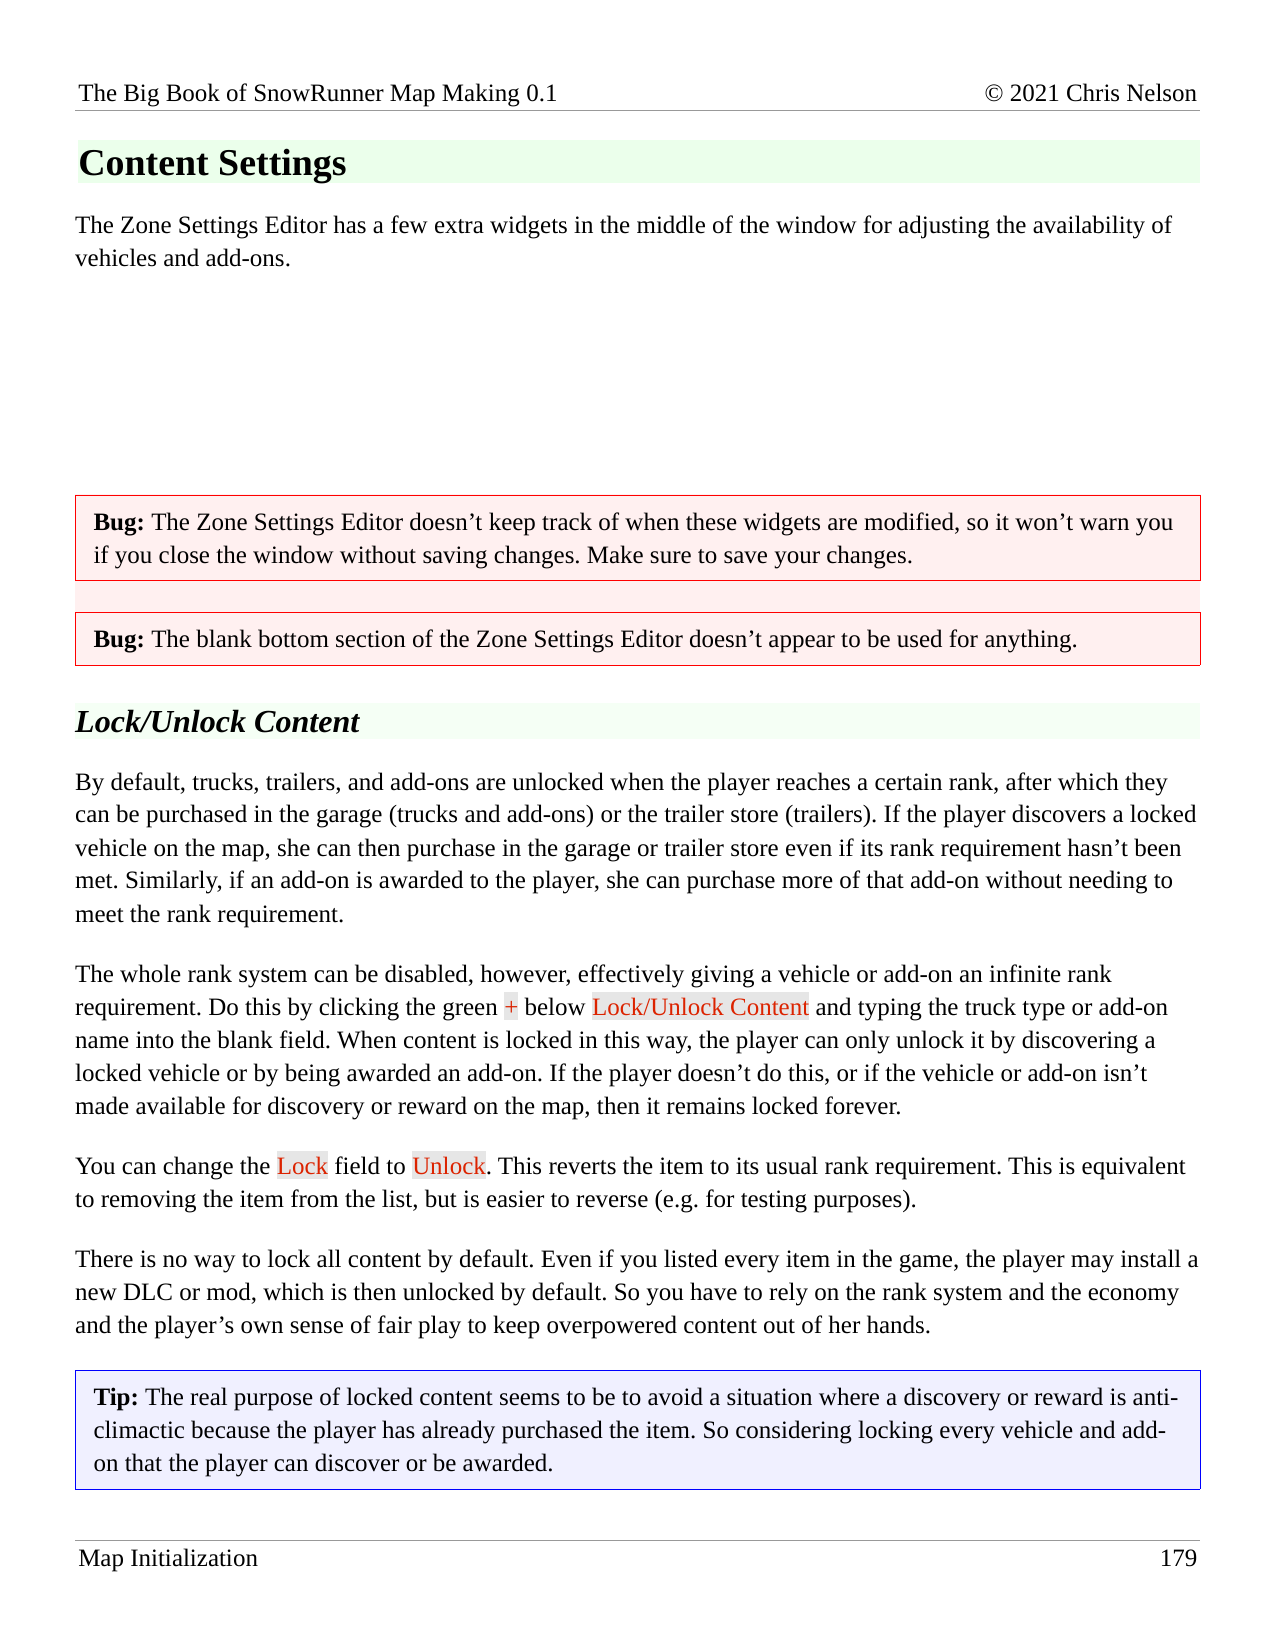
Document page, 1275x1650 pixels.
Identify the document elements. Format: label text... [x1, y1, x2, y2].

text By default, trucks, trailers, and add-ons are unlocked when the player reaches a certain rank, after which they can be purchased in the garage (trucks and add-ons) or the trailer store (trailers). If the player discovers a locked vehicle on the map, she can then purchase in the garage or trailer store even if its rank requirement hasn’t been met. Similarly, if an add-on is awarded to the player, she can purchase more of that add-on without needing to meet the rank requirement. [75, 767, 1200, 927]
text The whole rank system can be disabled, however, effectively giving a vehicle or add-on an infinite rank requirement. Do this by clicking the green + below Lock/Unlock Content and typing the truck type or add-on name into the blank field. When content is locked in this way, the player can only unlock it by discovering a locked vehicle or by being awarded an add-on. If the player doesn’t do this, or if the vehicle or add-on isn’t made available for discovery or reward on the map, then it remains locked forever. [75, 959, 1200, 1119]
subtitle Content Settings [78, 140, 1200, 183]
text There is no way to lock all content by default. Even if you listed every item in the game, the player may install a new DLC or mod, which is then unlocked by default. So you have to rely on the rank system and the economy and the player’s own sense of fair play to keep overpowered content out of her hands. [75, 1244, 1200, 1338]
text The Zone Settings Editor has a few extra widgets in the middle of the window for adjusting the availability of vehicles and add-ons. [75, 211, 1200, 272]
subtitle Lock/Unlock Content [75, 703, 1200, 739]
list The real purpose of locked content seems to be to avoid a situation where a discovery or reward is anti-climactic because the player has already purchased the item. So considering locking every vehicle and add-on that the player can discover or be awarded. [76, 1371, 1200, 1489]
text You can change the Lock field to Unlock. This reverts the item to its usual rank requirement. This is equivalent to removing the item from the list, but is easier to reverse (e.g. for testing purposes). [75, 1151, 1200, 1212]
list The blank bottom section of the Zone Settings Editor doesn’t appear to be used for anything. [76, 613, 1200, 665]
list The Zone Settings Editor doesn’t keep track of when these widgets are modified, so it won’t warn you if you close the window without saving changes. Make sure to save your changes. [76, 496, 1200, 580]
